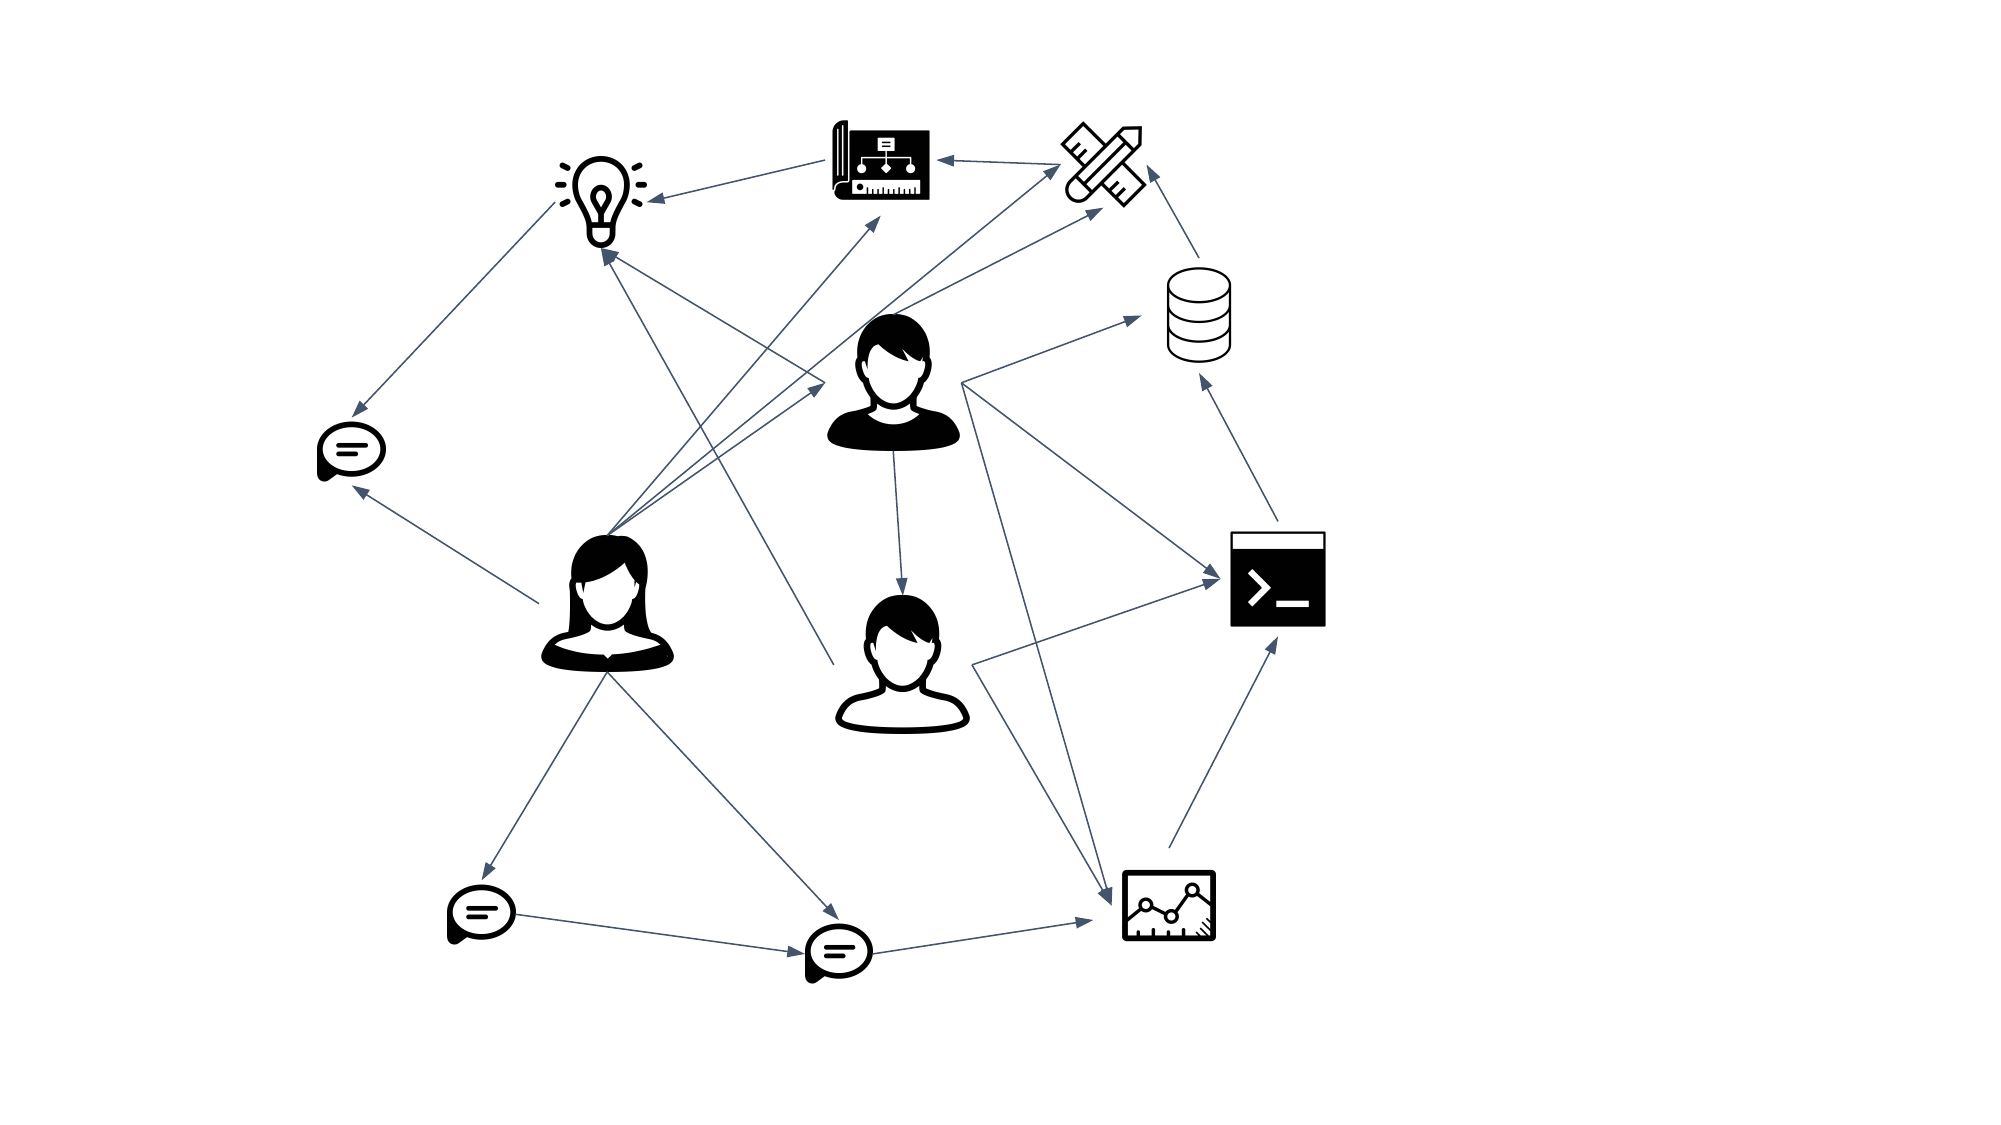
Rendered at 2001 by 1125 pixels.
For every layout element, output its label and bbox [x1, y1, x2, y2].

picture [317, 417, 386, 486]
picture [555, 156, 647, 249]
picture [539, 535, 676, 672]
picture [447, 880, 516, 949]
picture [825, 314, 962, 451]
picture [833, 595, 972, 734]
picture [1060, 121, 1147, 208]
picture [1141, 258, 1257, 373]
picture [1220, 521, 1336, 637]
picture [825, 314, 875, 355]
picture [1111, 848, 1227, 964]
picture [805, 920, 873, 988]
picture [825, 104, 937, 216]
